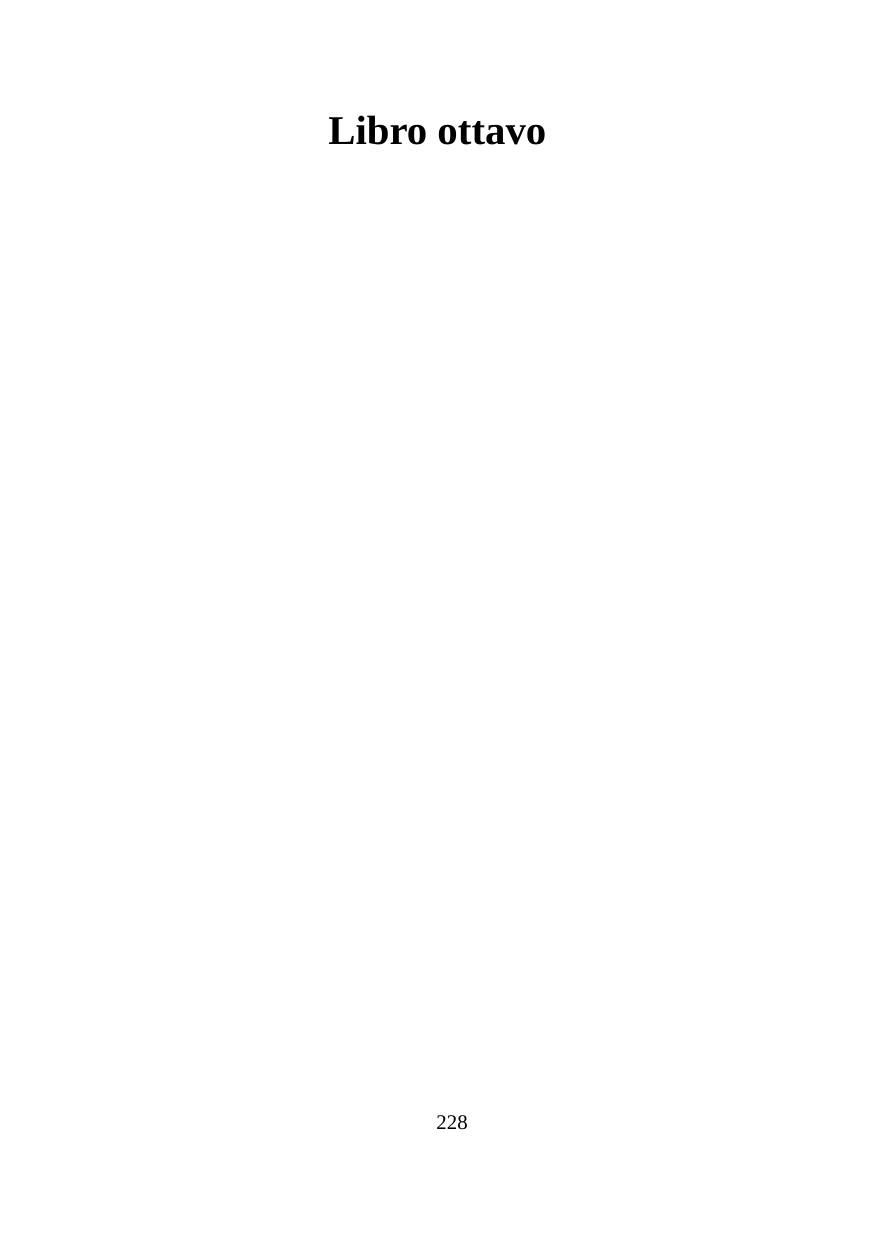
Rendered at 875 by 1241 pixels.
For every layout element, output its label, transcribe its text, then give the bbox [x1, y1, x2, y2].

subtitle Libro ottavo [106, 106, 768, 153]
